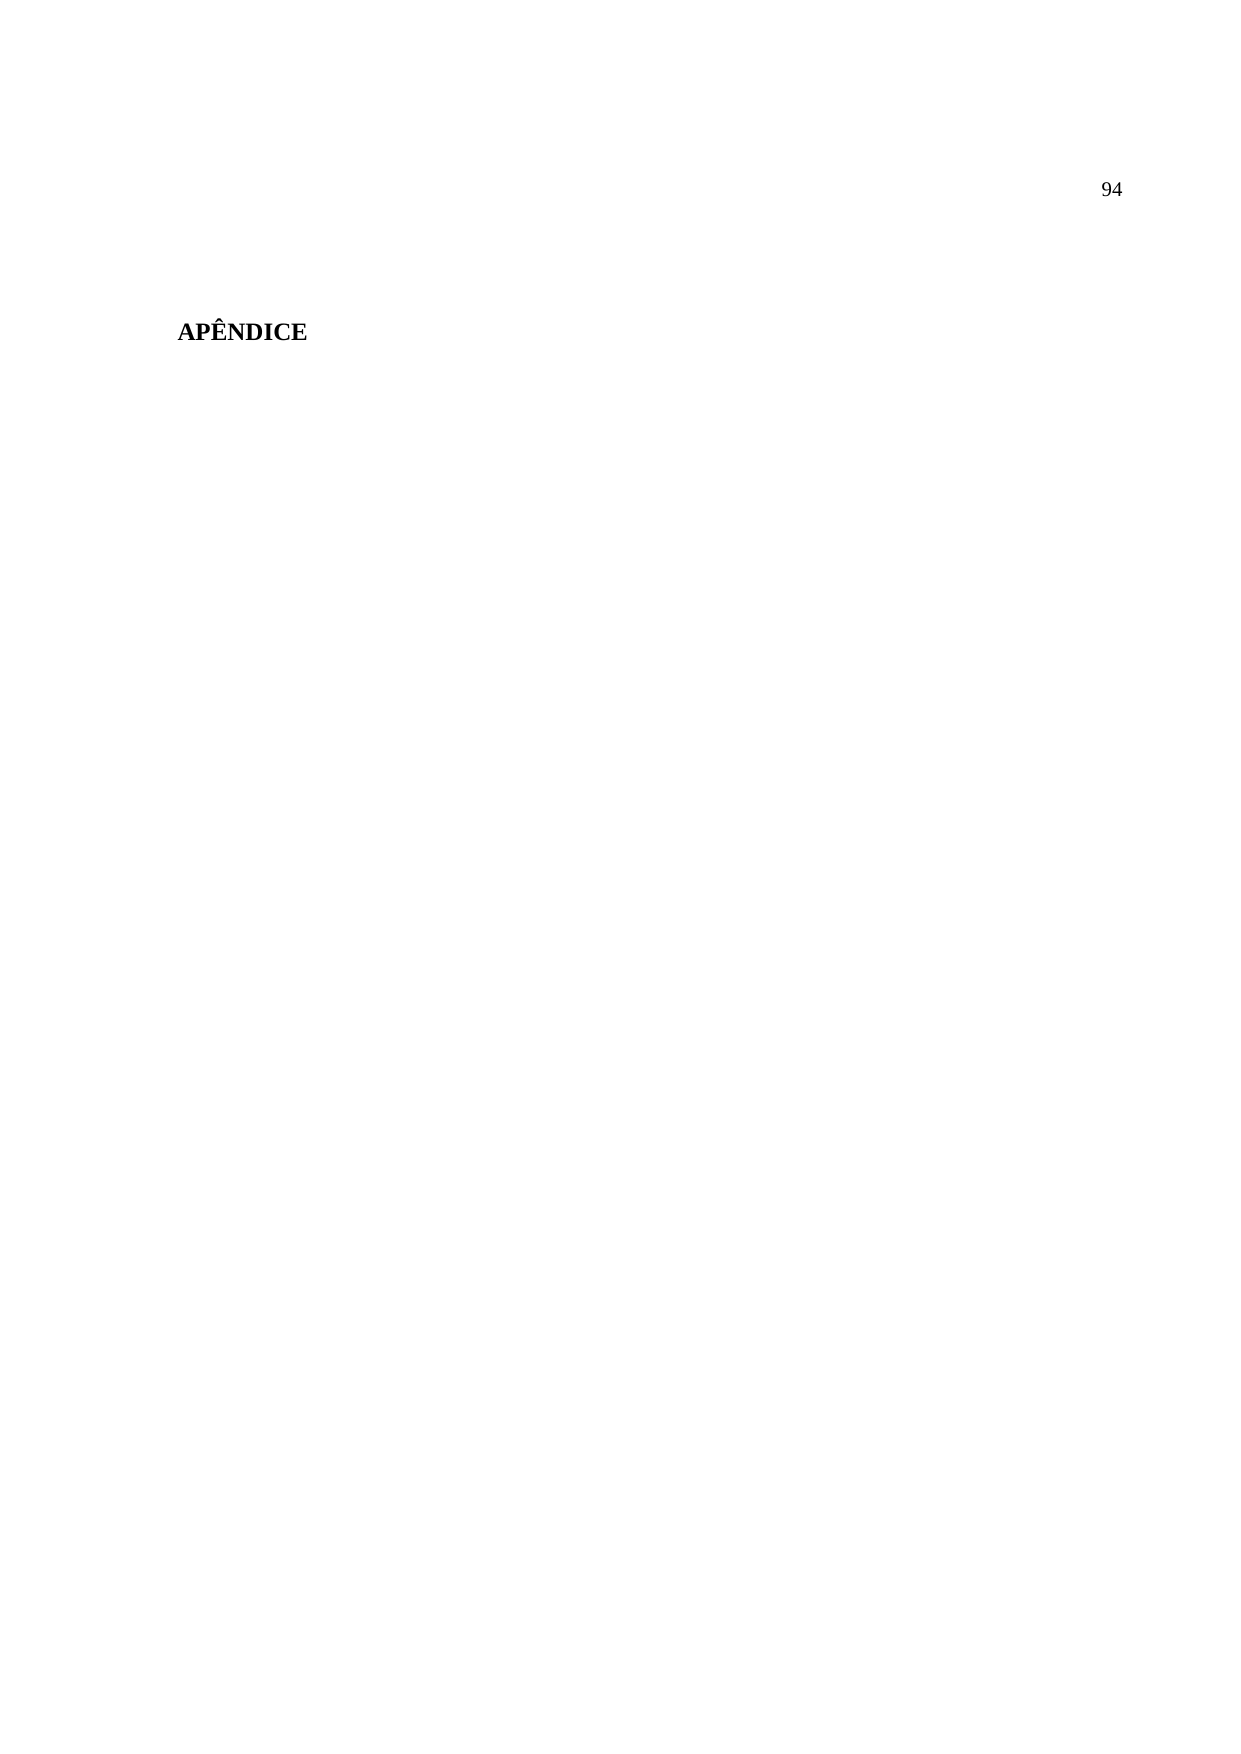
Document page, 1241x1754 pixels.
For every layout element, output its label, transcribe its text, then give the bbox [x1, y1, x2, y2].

text APÊNDICE [177, 317, 1122, 346]
